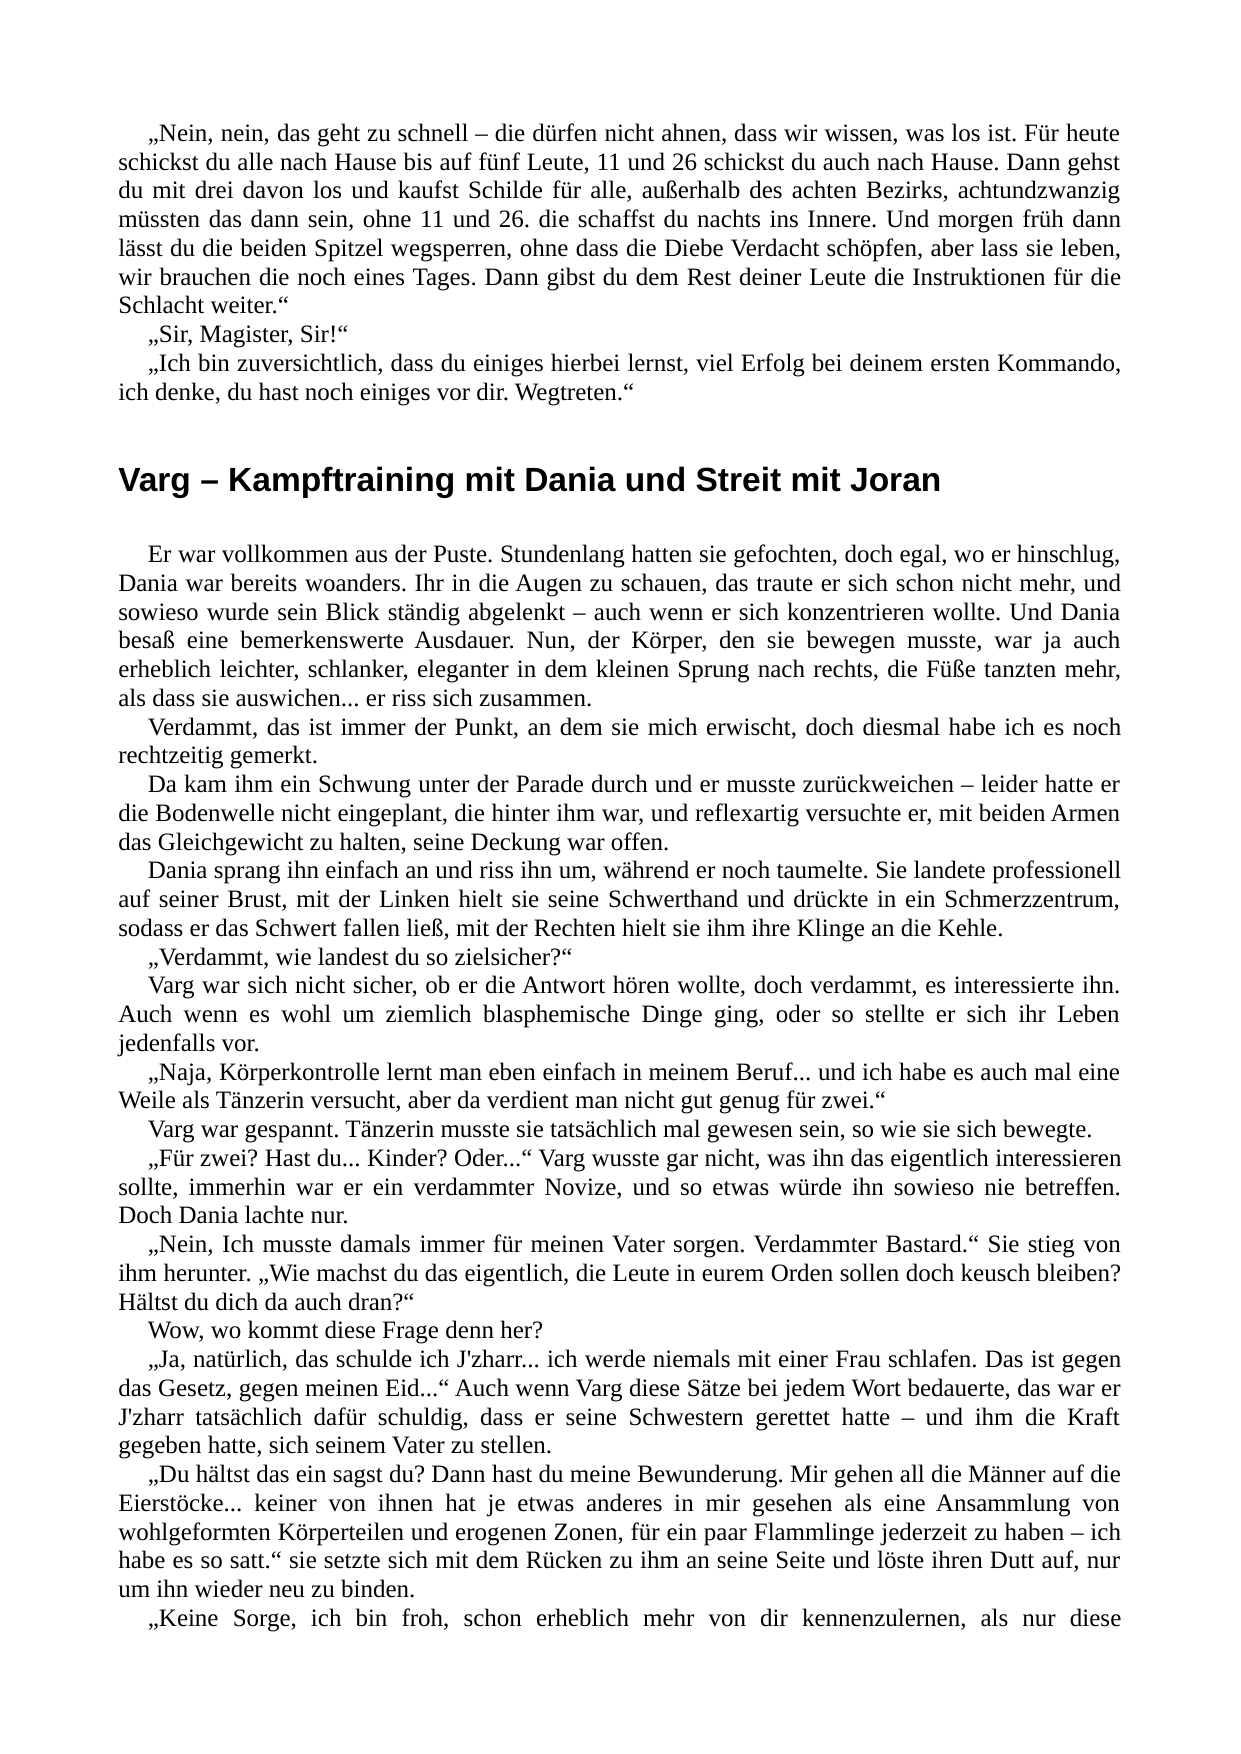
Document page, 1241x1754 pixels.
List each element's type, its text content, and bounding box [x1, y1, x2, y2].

text Verdammt, das ist immer der Punkt, an dem sie mich erwischt, doch diesmal habe ich es noch rechtzeitig gemerkt. [118, 712, 1122, 769]
text „Sir, Magister, Sir!“ [118, 319, 1122, 348]
text „Für zwei? Hast du... Kinder? Oder...“ Varg wusste gar nicht, was ihn das eigentlich interessieren sollte, immerhin war er ein verdammter Novize, und so etwas würde ihn sowieso nie betreffen. Doch Dania lachte nur. [118, 1143, 1122, 1229]
subtitle Varg – Kampftraining mit Dania und Streit mit Joran [118, 459, 1122, 498]
text „Naja, Körperkontrolle lernt man eben einfach in meinem Beruf... und ich habe es auch mal eine Weile als Tänzerin versucht, aber da verdient man nicht gut genug für zwei.“ [118, 1057, 1122, 1114]
text „Keine Sorge, ich bin froh, schon erheblich mehr von dir kennenzulernen, als nur diese [118, 1603, 1122, 1632]
text Dania sprang ihn einfach an und riss ihn um, während er noch taumelte. Sie landete professionell auf seiner Brust, mit der Linken hielt sie seine Schwerthand und drückte in ein Schmerzzentrum, sodass er das Schwert fallen ließ, mit der Rechten hielt sie ihm ihre Klinge an die Kehle. [118, 856, 1122, 942]
text Er war vollkommen aus der Puste. Stundenlang hatten sie gefochten, doch egal, wo er hinschlug, Dania war bereits woanders. Ihr in die Augen zu schauen, das traute er sich schon nicht mehr, und sowieso wurde sein Blick ständig abgelenkt – auch wenn er sich konzentrieren wollte. Und Dania besaß eine bemerkenswerte Ausdauer. Nun, der Körper, den sie bewegen musste, war ja auch erheblich leichter, schlanker, eleganter in dem kleinen Sprung nach rechts, die Füße tanzten mehr, als dass sie auswichen... er riss sich zusammen. [118, 539, 1122, 712]
text „Ja, natürlich, das schulde ich J'zharr... ich werde niemals mit einer Frau schlafen. Das ist gegen das Gesetz, gegen meinen Eid...“ Auch wenn Varg diese Sätze bei jedem Wort bedauerte, das war er J'zharr tatsächlich dafür schuldig, dass er seine Schwestern gerettet hatte – und ihm die Kraft gegeben hatte, sich seinem Vater zu stellen. [118, 1344, 1122, 1459]
text „Ich bin zuversichtlich, dass du einiges hierbei lernst, viel Erfolg bei deinem ersten Kommando, ich denke, du hast noch einiges vor dir. Wegtreten.“ [118, 348, 1122, 406]
text Wow, wo kommt diese Frage denn her? [118, 1316, 1122, 1344]
text „Nein, nein, das geht zu schnell – die dürfen nicht ahnen, dass wir wissen, was los ist. Für heute schickst du alle nach Hause bis auf fünf Leute, 11 und 26 schickst du auch nach Hause. Dann gehst du mit drei davon los und kaufst Schilde für alle, außerhalb des achten Bezirks, achtundzwanzig müssten das dann sein, ohne 11 und 26. die schaffst du nachts ins Innere. Und morgen früh dann lässt du die beiden Spitzel wegsperren, ohne dass die Diebe Verdacht schöpfen, aber lass sie leben, wir brauchen die noch eines Tages. Dann gibst du dem Rest deiner Leute die Instruktionen für die Schlacht weiter.“ [118, 118, 1122, 319]
text „Verdammt, wie landest du so zielsicher?“ [118, 942, 1122, 971]
text Varg war sich nicht sicher, ob er die Antwort hören wollte, doch verdammt, es interessierte ihn. Auch wenn es wohl um ziemlich blasphemische Dinge ging, oder so stellte er sich ihr Leben jedenfalls vor. [118, 971, 1122, 1057]
text „Du hältst das ein sagst du? Dann hast du meine Bewunderung. Mir gehen all die Männer auf die Eierstöcke... keiner von ihnen hat je etwas anderes in mir gesehen als eine Ansammlung von wohlgeformten Körperteilen und erogenen Zonen, für ein paar Flammlinge jederzeit zu haben – ich habe es so satt.“ sie setzte sich mit dem Rücken zu ihm an seine Seite und löste ihren Dutt auf, nur um ihn wieder neu zu binden. [118, 1459, 1122, 1603]
text Da kam ihm ein Schwung unter der Parade durch und er musste zurückweichen – leider hatte er die Bodenwelle nicht eingeplant, die hinter ihm war, und reflexartig versuchte er, mit beiden Armen das Gleichgewicht zu halten, seine Deckung war offen. [118, 769, 1122, 856]
text „Nein, Ich musste damals immer für meinen Vater sorgen. Verdammter Bastard.“ Sie stieg von ihm herunter. „Wie machst du das eigentlich, die Leute in eurem Orden sollen doch keusch bleiben? Hältst du dich da auch dran?“ [118, 1229, 1122, 1316]
text Varg war gespannt. Tänzerin musste sie tatsächlich mal gewesen sein, so wie sie sich bewegte. [118, 1114, 1122, 1143]
